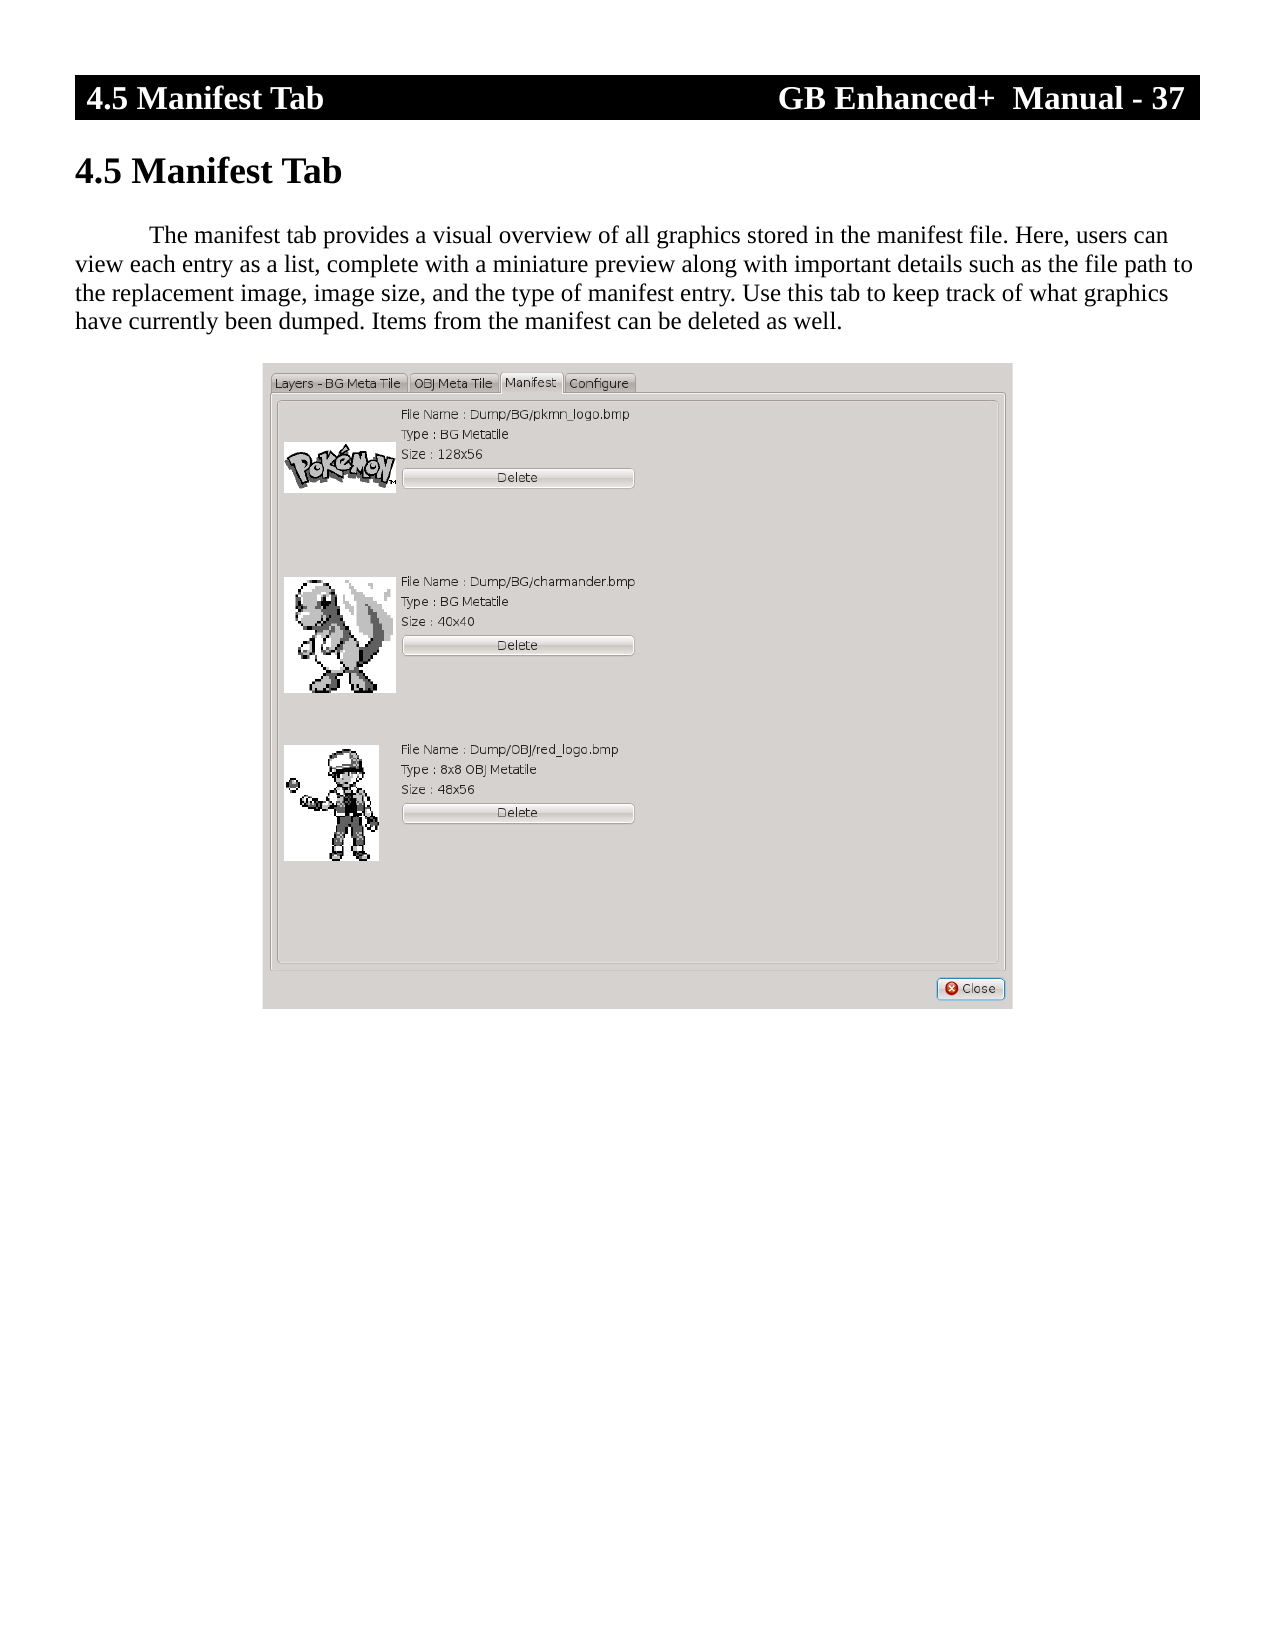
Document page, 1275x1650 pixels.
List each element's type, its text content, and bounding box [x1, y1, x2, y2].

picture [262, 363, 1013, 1009]
text 4.5 Manifest Tab [75, 148, 1200, 191]
text 4.5 Manifest Tab GB Enhanced+ Manual - 37 [75, 75, 1200, 119]
text The manifest tab provides a visual overview of all graphics stored in the manifest file. Here, users can view each entry as a list, complete with a miniature preview along with important details such as the file path to the replacement image, image size, and the type of manifest entry. Use this tab to keep track of what graphics have currently been dumped. Items from the manifest can be deleted as well. [75, 220, 1200, 335]
